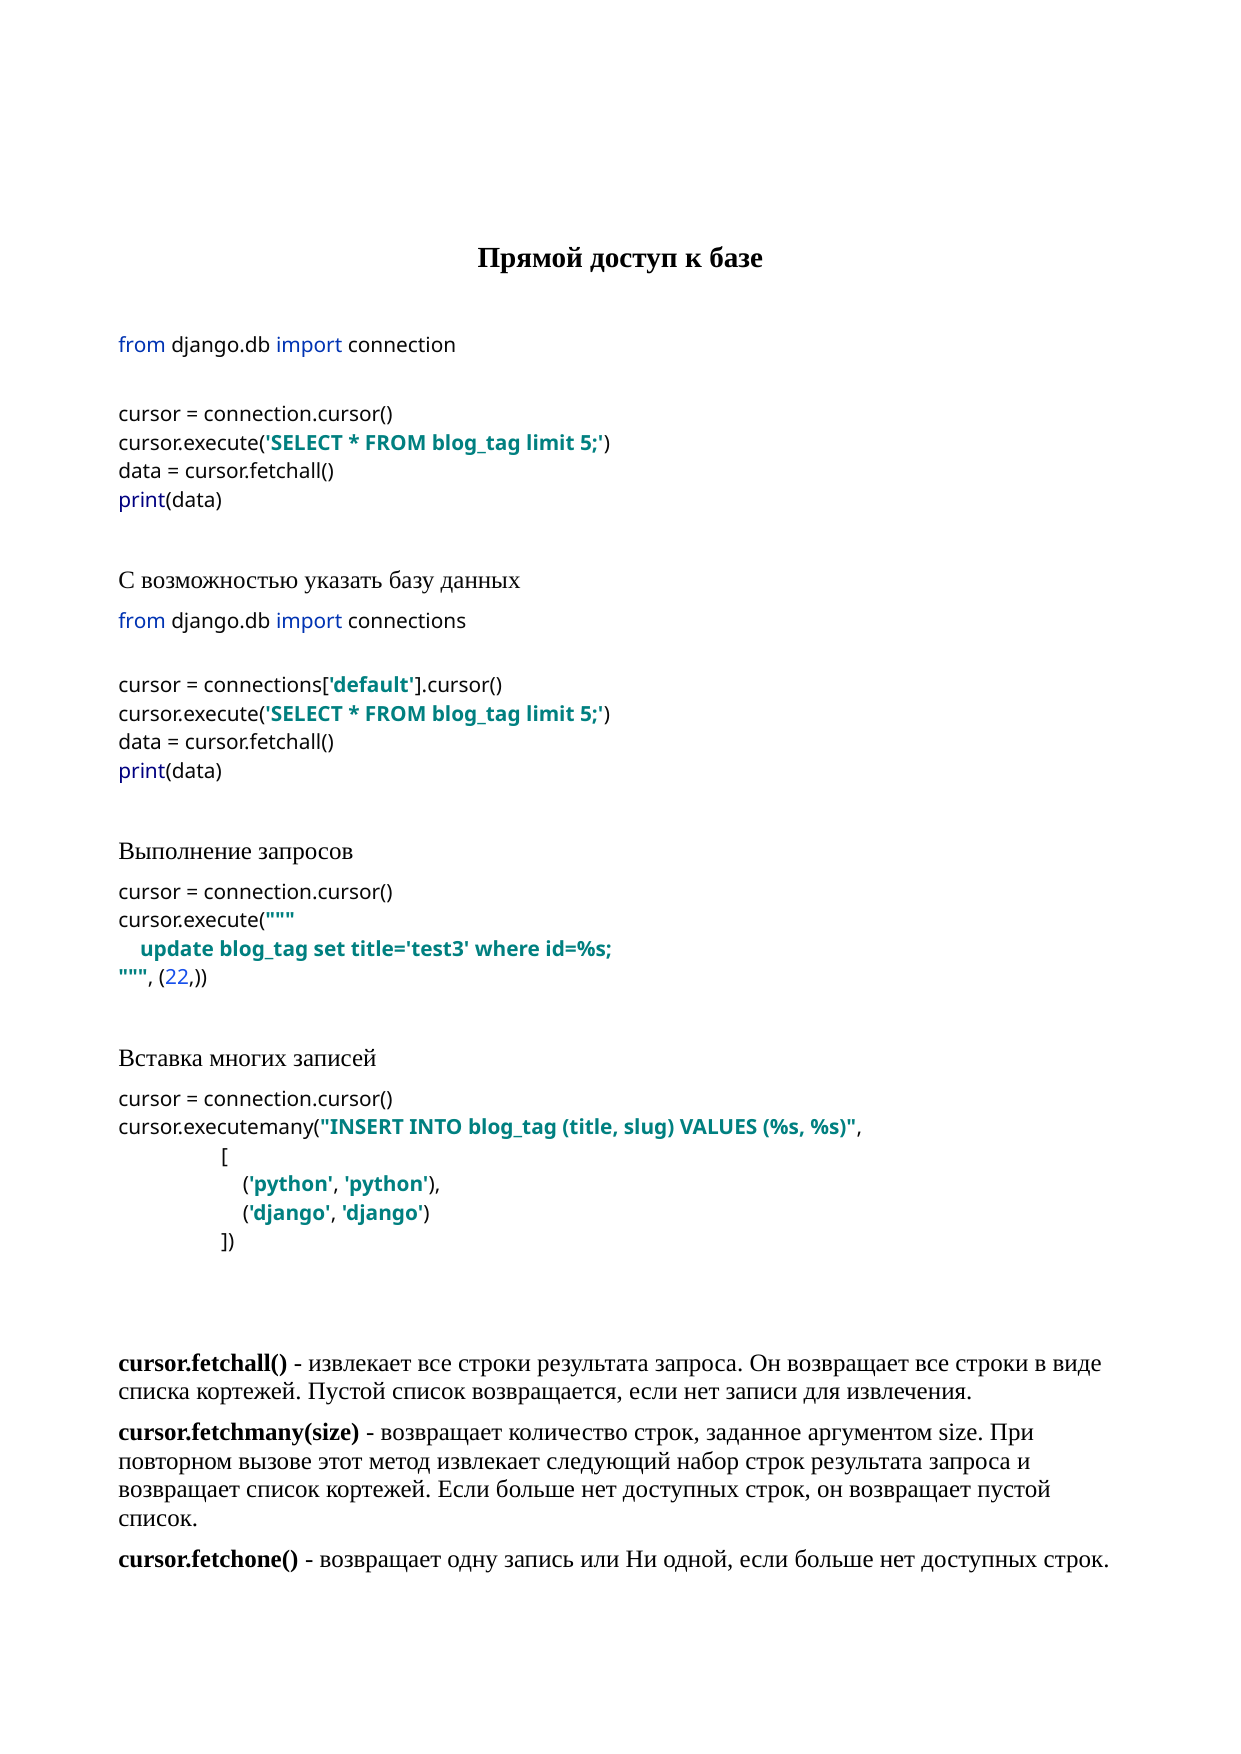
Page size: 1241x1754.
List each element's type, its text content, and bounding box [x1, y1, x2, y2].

text cursor.fetchall() - извлекает все строки результата запроса. Он возвращает все строки в виде списка кортежей. Пустой список возвращается, если нет записи для извлечения. [118, 1348, 1122, 1405]
text cursor = connection.cursor() cursor.execute(""" update blog_tag set title='test3' where id=%s; """, (22,)) [118, 877, 1122, 991]
text cursor = connections['default'].cursor() cursor.execute('SELECT * FROM blog_tag limit 5;') data = cursor.fetchall() print(data) [118, 671, 1122, 784]
text cursor.fetchone() - возвращает одну запись или Ни одной, если больше нет доступных строк. [118, 1544, 1122, 1573]
text from django.db import connections [118, 606, 1122, 634]
text Вставка многих записей [118, 1043, 1122, 1072]
text from django.db import connection [118, 331, 1122, 359]
text cursor = connection.cursor() cursor.executemany("INSERT INTO blog_tag (title, slug) VALUES (%s, %s)", [ ('python', 'python'), ('django', 'django') ]) [118, 1084, 1122, 1254]
text Выполнение запросов [118, 836, 1122, 865]
text Прямой доступ к базе [118, 240, 1122, 273]
text cursor.fetchmany(size) - возвращает количество строк, заданное аргументом size. При повторном вызове этот метод извлекает следующий набор строк результата запроса и возвращает список кортежей. Если больше нет доступных строк, он возвращает пустой список. [118, 1417, 1122, 1532]
text cursor = connection.cursor() cursor.execute('SELECT * FROM blog_tag limit 5;') data = cursor.fetchall() print(data) [118, 399, 1122, 513]
text С возможностью указать базу данных [118, 566, 1122, 594]
